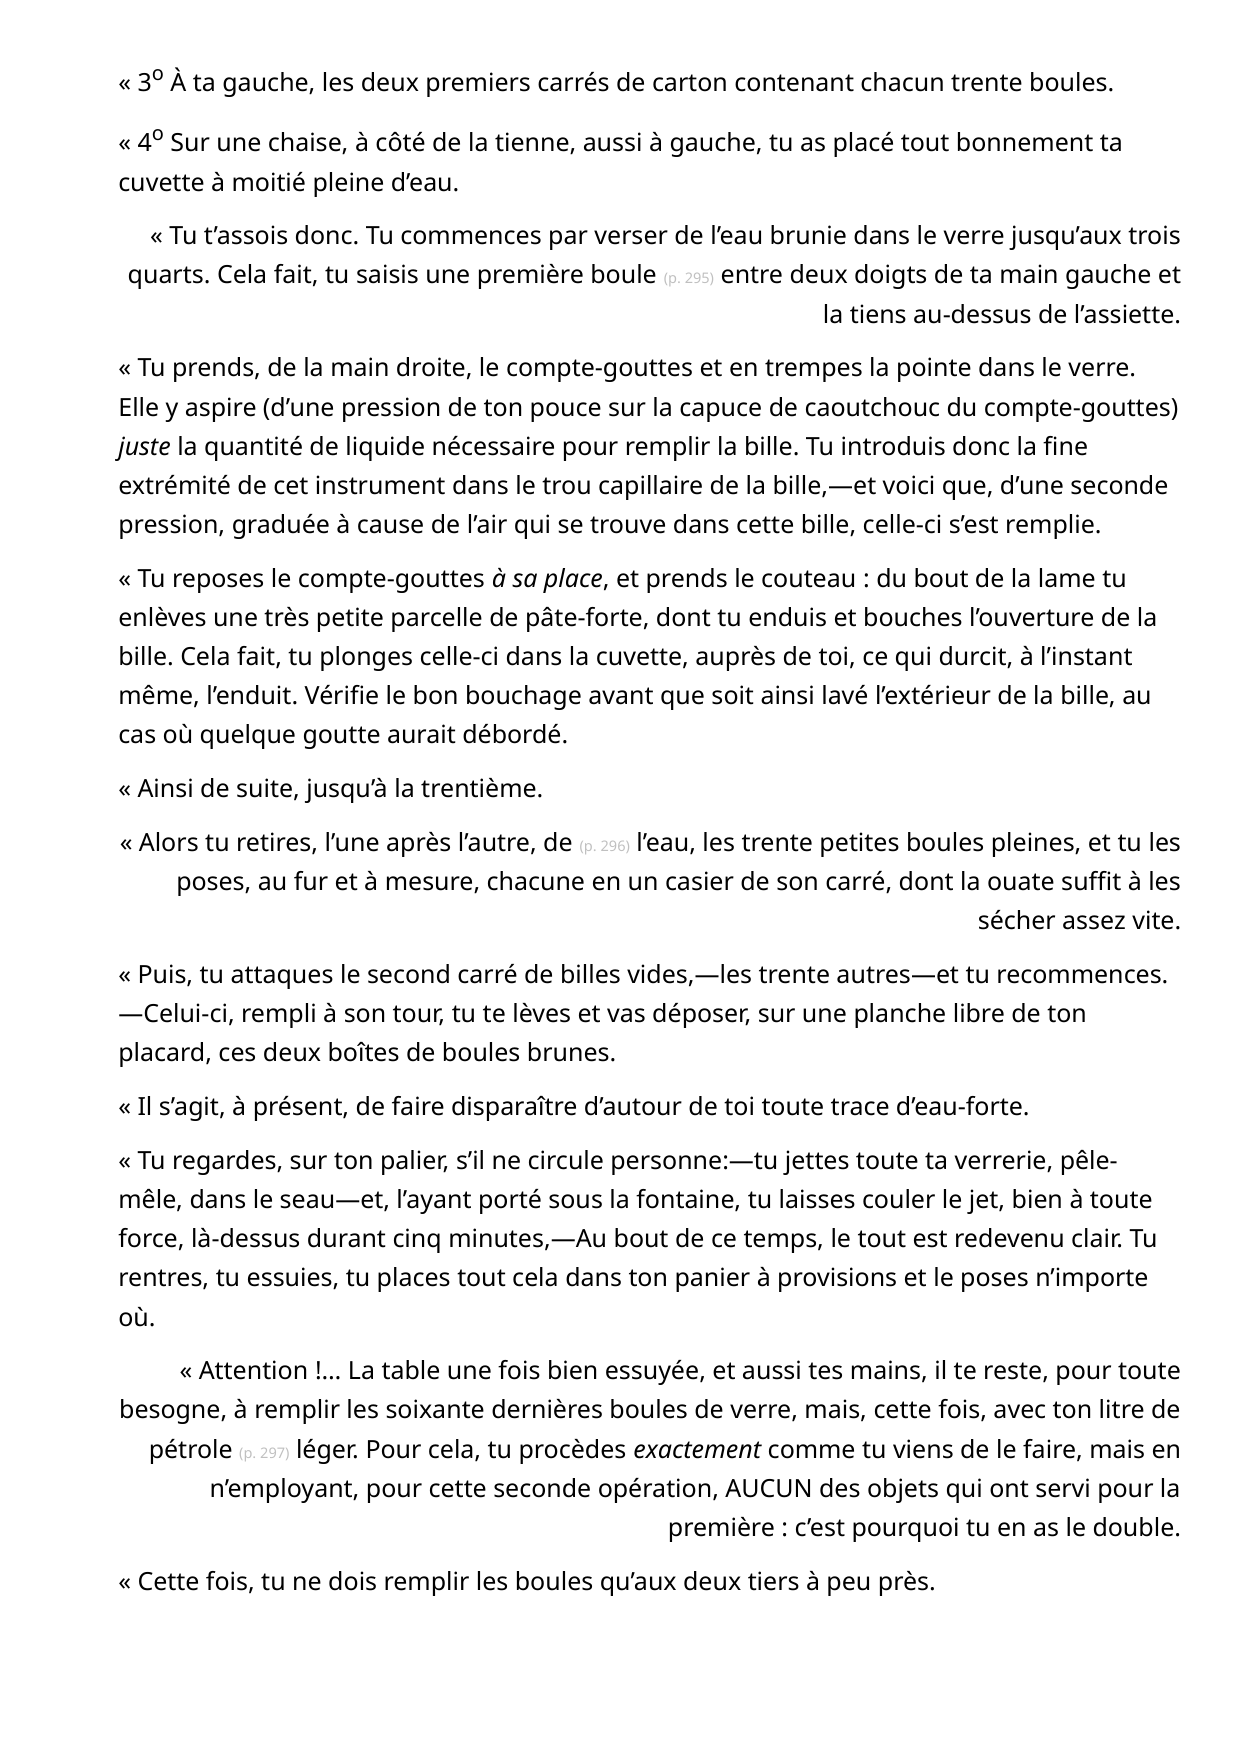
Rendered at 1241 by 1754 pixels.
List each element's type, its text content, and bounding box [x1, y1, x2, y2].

text « Tu regardes, sur ton palier, s’il ne circule personne:—tu jettes toute ta verrerie, pêle-mêle, dans le seau—et, l’ayant porté sous la fontaine, tu laisses couler le jet, bien à toute force, là-dessus durant cinq minutes,—Au bout de ce temps, le tout est redevenu clair. Tu rentres, tu essuies, tu places tout cela dans ton panier à provisions et le poses n’importe où. [118, 1143, 1181, 1333]
text « Tu t’assois donc. Tu commences par verser de l’eau brunie dans le verre jusqu’aux trois quarts. Cela fait, tu saisis une première boule (p. 295) entre deux doigts de ta main gauche et la tiens au-dessus de l’assiette. [118, 218, 1181, 330]
text « Puis, tu attaques le second carré de billes vides,—les trente autres—et tu recommences.—Celui-ci, rempli à son tour, tu te lèves et vas déposer, sur une planche libre de ton placard, ces deux boîtes de boules brunes. [118, 957, 1181, 1069]
text « Tu reposes le compte-gouttes à sa place, et prends le couteau : du bout de la lame tu enlèves une très petite parcelle de pâte-forte, dont tu enduis et bouches l’ouverture de la bille. Cela fait, tu plonges celle-ci dans la cuvette, auprès de toi, ce qui durcit, à l’instant même, l’enduit. Vérifie le bon bouchage avant que soit ainsi lavé l’extérieur de la bille, au cas où quelque goutte aurait débordé. [118, 561, 1181, 751]
text « 4o Sur une chaise, à côté de la tienne, aussi à gauche, tu as placé tout bonnement ta cuvette à moitié pleine d’eau. [118, 119, 1181, 198]
text « Cette fois, tu ne dois remplir les boules qu’aux deux tiers à peu près. [118, 1563, 1181, 1597]
text « Alors tu retires, l’une après l’autre, de (p. 296) l’eau, les trente petites boules pleines, et tu les poses, au fur et à mesure, chacune en un casier de son carré, dont la ouate suffit à les sécher assez vite. [118, 825, 1181, 937]
text « Tu prends, de la main droite, le compte-gouttes et en trempes la pointe dans le verre. Elle y aspire (d’une pression de ton pouce sur la capuce de caoutchouc du compte-gouttes) juste la quantité de liquide nécessaire pour remplir la bille. Tu introduis donc la fine extrémité de cet instrument dans le trou capillaire de la bille,—et voici que, d’une seconde pression, graduée à cause de l’air qui se trouve dans cette bille, celle-ci s’est remplie. [118, 350, 1181, 541]
text « 3o À ta gauche, les deux premiers carrés de carton contenant chacun trente boules. [118, 59, 1181, 99]
text « Il s’agit, à présent, de faire disparaître d’autour de toi toute trace d’eau-forte. [118, 1089, 1181, 1123]
text « Ainsi de suite, jusqu’à la trentième. [118, 771, 1181, 805]
text « Attention !… La table une fois bien essuyée, et aussi tes mains, il te reste, pour toute besogne, à remplir les soixante dernières boules de verre, mais, cette fois, avec ton litre de pétrole (p. 297) léger. Pour cela, tu procèdes exactement comme tu viens de le faire, mais en n’employant, pour cette seconde opération, AUCUN des objets qui ont servi pour la première : c’est pourquoi tu en as le double. [118, 1353, 1181, 1544]
